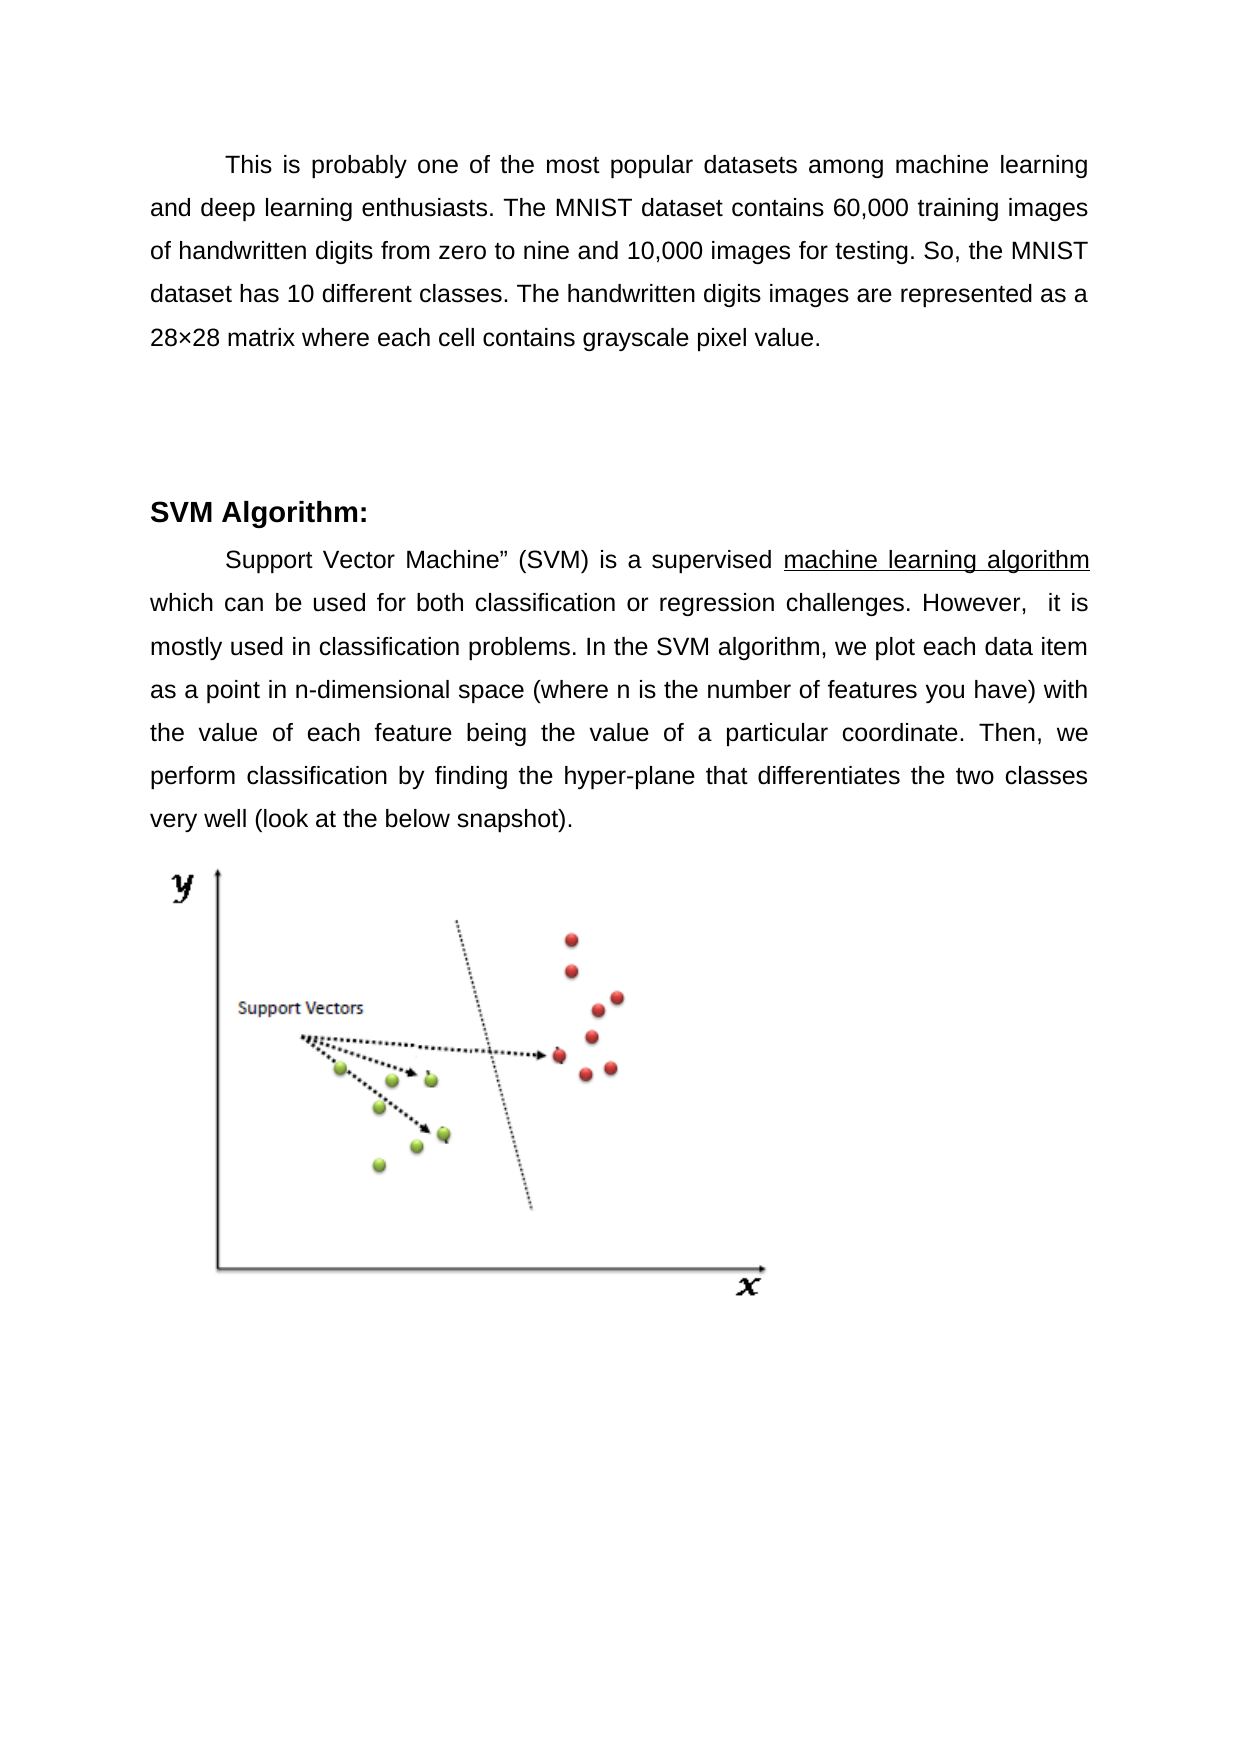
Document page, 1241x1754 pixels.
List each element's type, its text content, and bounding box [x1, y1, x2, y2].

text This is probably one of the most popular datasets among machine learning and deep learning enthusiasts. The MNIST dataset contains 60,000 training images of handwritten digits from zero to nine and 10,000 images for testing. So, the MNIST dataset has 10 different classes. The handwritten digits images are represented as a 28×28 matrix where each cell contains grayscale pixel value. [150, 150, 1090, 351]
picture [150, 847, 791, 1305]
text SVM Algorithm: [150, 495, 1090, 528]
text Support Vector Machine” (SVM) is a supervised machine learning algorithm which can be used for both classification or regression challenges. However, it is mostly used in classification problems. In the SVM algorithm, we plot each data item as a point in n-dimensional space (where n is the number of features you have) with the value of each feature being the value of a particular coordinate. Then, we perform classification by finding the hyper-plane that differentiates the two classes very well (look at the below snapshot). [150, 545, 1090, 833]
